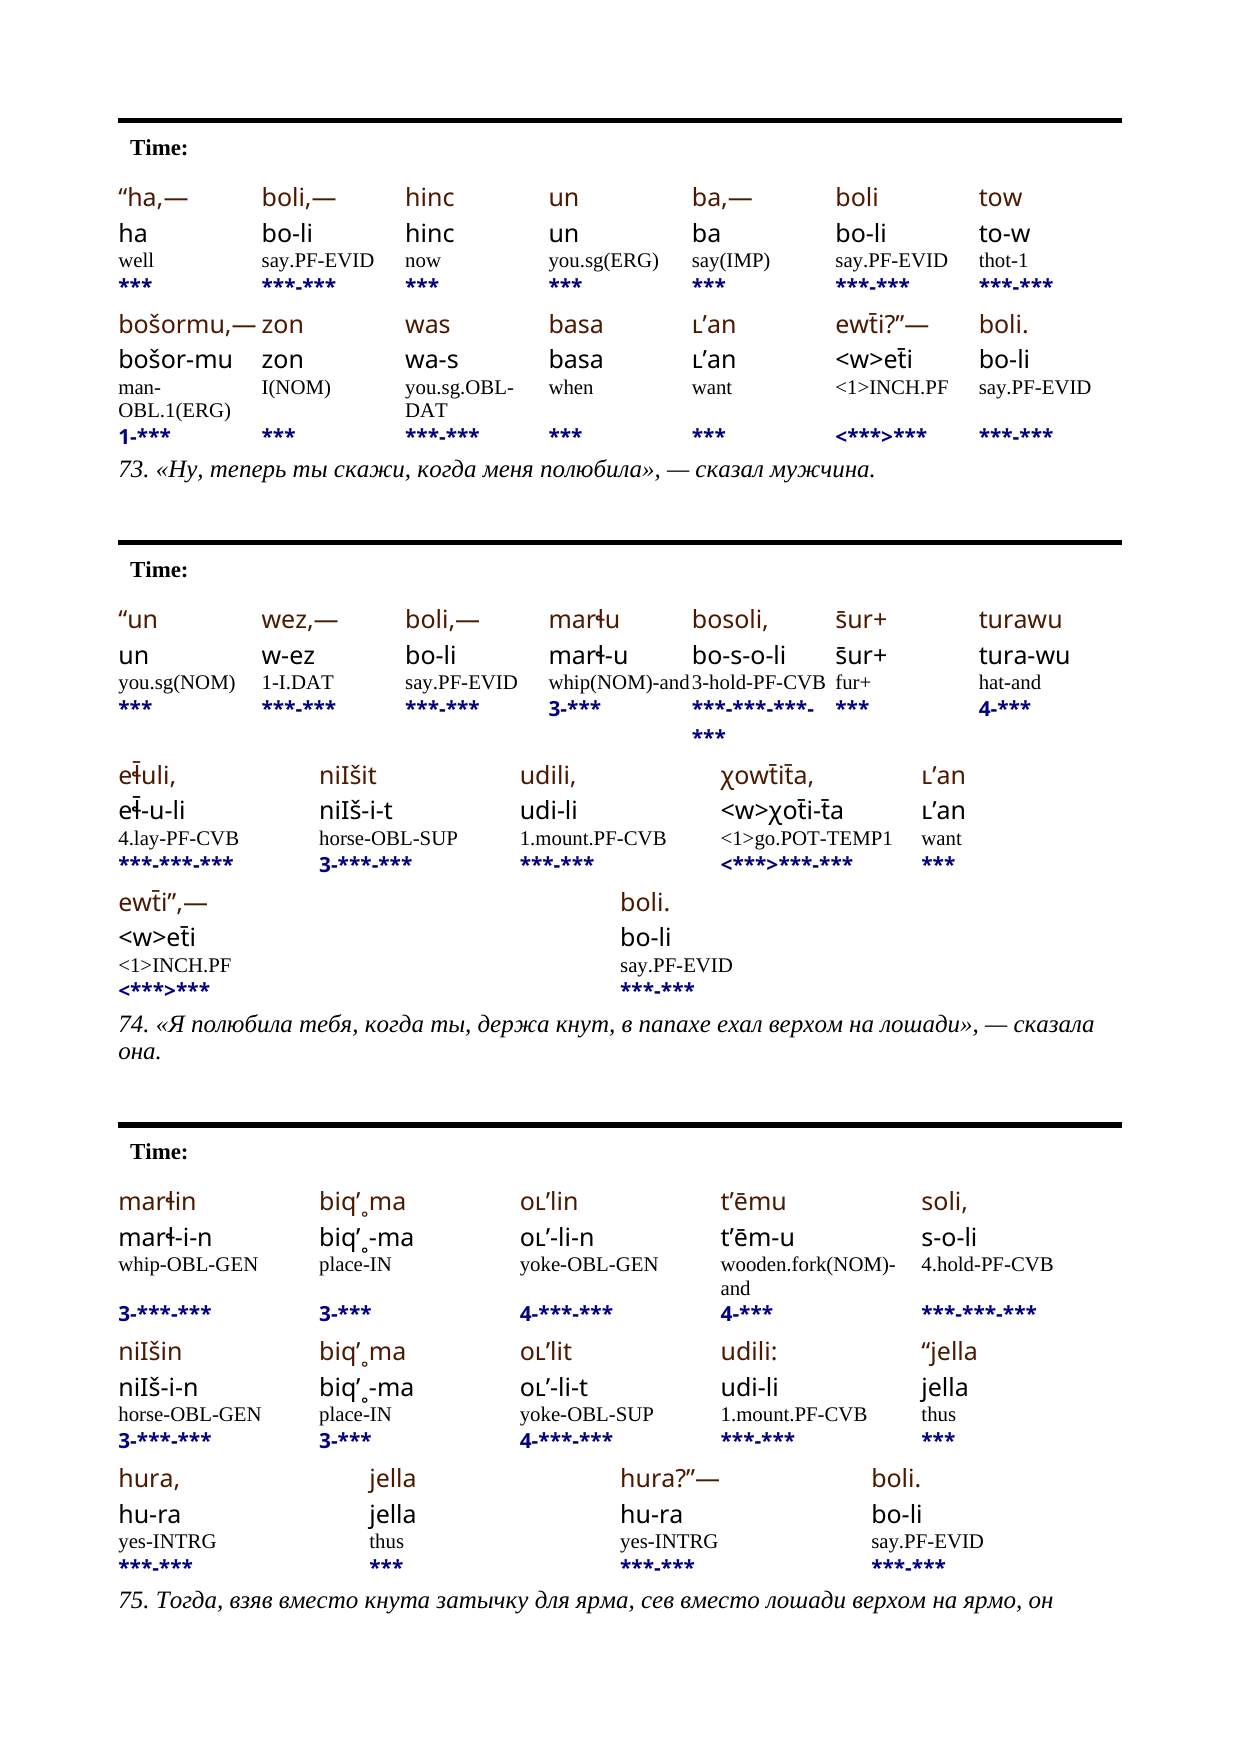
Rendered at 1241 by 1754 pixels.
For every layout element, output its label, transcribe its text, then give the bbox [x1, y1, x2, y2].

table_cell ***-*** [979, 272, 1122, 301]
table_cell *** [548, 422, 692, 451]
table_header ewt̄i”,— [118, 883, 620, 918]
table_cell marɬ-u [548, 636, 692, 671]
table_cell fur+ [835, 671, 978, 694]
table_cell hu-ra [620, 1495, 871, 1530]
table_header un [548, 178, 692, 214]
table_cell wa-s [405, 341, 548, 376]
table_header χowt̄it̄a, [720, 756, 921, 791]
table_header marɬin [118, 1183, 319, 1218]
table_header boli,— [261, 178, 405, 214]
table_cell to-w [979, 214, 1122, 249]
table_cell tʼēm-u [720, 1218, 921, 1253]
table_cell ***-*** [118, 1554, 369, 1582]
table_cell yes-INTRG [620, 1530, 871, 1553]
table_cell jella [921, 1368, 1122, 1403]
table_cell ***-*** [405, 694, 548, 751]
table_cell bo-li [835, 214, 978, 249]
table_cell want [921, 827, 1122, 850]
table_header boli. [620, 883, 1122, 918]
table_cell <w>et̄i [118, 918, 620, 953]
table_header ewt̄i?”— [835, 305, 978, 341]
table_cell niӀš-i-n [118, 1368, 319, 1403]
table_header marɬu [548, 600, 692, 636]
table_cell s̄ur+ [835, 636, 978, 671]
table_cell thus [921, 1403, 1122, 1426]
table_cell 4.hold-PF-CVB [921, 1253, 1122, 1299]
table_cell say.PF-EVID [405, 671, 548, 694]
table_cell you.sg(ERG) [548, 249, 692, 272]
table_cell s-o-li [921, 1218, 1122, 1253]
table_cell 1.mount.PF-CVB [520, 827, 720, 850]
text Time: [118, 123, 1122, 172]
table_cell ***-*** [979, 422, 1122, 451]
table_cell bo-li [405, 636, 548, 671]
table_cell horse-OBL-GEN [118, 1403, 319, 1426]
table_cell ***-***-*** [118, 850, 319, 878]
table_cell <1>INCH.PF [835, 376, 978, 422]
table_cell ***-*** [405, 422, 548, 451]
table_cell udi-li [520, 791, 720, 827]
table_header “ha,— [118, 178, 261, 214]
table_cell 4-***-*** [520, 1300, 720, 1328]
table_cell bo-li [871, 1495, 1122, 1530]
table_cell ha [118, 214, 261, 249]
table_cell ba [692, 214, 835, 249]
table_cell <1>INCH.PF [118, 954, 620, 977]
table_cell place-IN [319, 1403, 519, 1426]
table_cell 3-***-*** [319, 850, 519, 878]
text 75. Тогда, взяв вместо кнута затычку для ярма, сев вместо лошади верхом на ярмо, он [118, 1586, 1122, 1614]
table_cell 1-I.DAT [261, 671, 405, 694]
table_cell <1>go.POT-TEMP1 [720, 827, 921, 850]
table_cell oʟʼ-li-n [520, 1218, 720, 1253]
table_header oʟʼlit [520, 1333, 720, 1368]
table_cell ***-*** [261, 694, 405, 751]
table_cell hu-ra [118, 1495, 369, 1530]
table_cell 4-***-*** [520, 1426, 720, 1455]
table_header ba,— [692, 178, 835, 214]
table_cell *** [405, 272, 548, 301]
table_header boli [835, 178, 978, 214]
table_cell 3-***-*** [118, 1300, 319, 1328]
table_header hinc [405, 178, 548, 214]
table_header s̄ur+ [835, 600, 978, 636]
table_cell ***-*** [620, 977, 1122, 1005]
table_cell say.PF-EVID [620, 954, 1122, 977]
table_cell ʟʼan [692, 341, 835, 376]
table_header bošormu,— [118, 305, 261, 341]
table_header boli. [871, 1460, 1122, 1495]
table_cell *** [692, 422, 835, 451]
table_header turawu [979, 600, 1122, 636]
table_cell say.PF-EVID [871, 1530, 1122, 1553]
table_cell *** [118, 694, 261, 751]
table_cell 3-*** [548, 694, 692, 751]
table_cell yoke-OBL-SUP [520, 1403, 720, 1426]
table_cell tura-wu [979, 636, 1122, 671]
table_header tʼēmu [720, 1183, 921, 1218]
table_cell wooden.fork(NOM)-and [720, 1253, 921, 1299]
table_cell ʟʼan [921, 791, 1122, 827]
table_header hura?”— [620, 1460, 871, 1495]
table_header was [405, 305, 548, 341]
table_cell say.PF-EVID [835, 249, 978, 272]
table_cell ***-*** [871, 1554, 1122, 1582]
table_cell bo-s-o-li [692, 636, 835, 671]
table_cell hinc [405, 214, 548, 249]
table_cell horse-OBL-SUP [319, 827, 519, 850]
table_cell *** [548, 272, 692, 301]
table_cell *** [921, 1426, 1122, 1455]
table_cell bo-li [620, 918, 1122, 953]
table_cell udi-li [720, 1368, 921, 1403]
table_cell marɬ-i-n [118, 1218, 319, 1253]
table_cell 3-hold-PF-CVB [692, 671, 835, 694]
table_cell ***-*** [261, 272, 405, 301]
table_cell ***-*** [520, 850, 720, 878]
table_cell whip(NOM)-and [548, 671, 692, 694]
table_header boli. [979, 305, 1122, 341]
table_header basa [548, 305, 692, 341]
table_cell un [118, 636, 261, 671]
text Time: [118, 1128, 1122, 1176]
table_cell bo-li [261, 214, 405, 249]
table_cell niӀš-i-t [319, 791, 519, 827]
table_cell biqʼ˳-ma [319, 1218, 519, 1253]
table_cell when [548, 376, 692, 422]
table_header jella [369, 1460, 620, 1495]
table_header niӀšit [319, 756, 519, 791]
table_cell 3-***-*** [118, 1426, 319, 1455]
table_cell 1-*** [118, 422, 261, 451]
table_cell want [692, 376, 835, 422]
table_cell you.sg.OBL-DAT [405, 376, 548, 422]
text 74. «Я полюбила тебя, когда ты, держа кнут, в папахе ехал верхом на лошади», — сказала она. [118, 1010, 1122, 1065]
table_cell *** [835, 694, 978, 751]
table_header oʟʼlin [520, 1183, 720, 1218]
table_cell <***>***-*** [720, 850, 921, 878]
table_header tow [979, 178, 1122, 214]
table_header wez,— [261, 600, 405, 636]
table_cell <w>χot̄i-t̄a [720, 791, 921, 827]
table_cell ***-*** [835, 272, 978, 301]
table_cell hat-and [979, 671, 1122, 694]
table_cell well [118, 249, 261, 272]
table_header ʟʼan [921, 756, 1122, 791]
table_header udili, [520, 756, 720, 791]
table_cell 4.lay-PF-CVB [118, 827, 319, 850]
table_cell you.sg(NOM) [118, 671, 261, 694]
table_cell whip-OBL-GEN [118, 1253, 319, 1299]
table_cell eɬ̄-u-li [118, 791, 319, 827]
table_cell say.PF-EVID [979, 376, 1122, 422]
table_cell *** [261, 422, 405, 451]
table_header bosoli, [692, 600, 835, 636]
table_cell basa [548, 341, 692, 376]
table_cell *** [118, 272, 261, 301]
table_cell say(IMP) [692, 249, 835, 272]
text 73. «Ну, теперь ты скажи, когда меня полюбила», — сказал мужчина. [118, 455, 1122, 483]
table_cell *** [692, 272, 835, 301]
table_cell *** [921, 850, 1122, 878]
table_cell jella [369, 1495, 620, 1530]
table_cell man-OBL.1(ERG) [118, 376, 261, 422]
table_cell zon [261, 341, 405, 376]
table_cell oʟʼ-li-t [520, 1368, 720, 1403]
table_header niӀšin [118, 1333, 319, 1368]
table_cell 3-*** [319, 1426, 519, 1455]
table_cell bo-li [979, 341, 1122, 376]
table_cell ***-*** [620, 1554, 871, 1582]
table_cell yoke-OBL-GEN [520, 1253, 720, 1299]
table_header boli,— [405, 600, 548, 636]
table_cell 1.mount.PF-CVB [720, 1403, 921, 1426]
table_cell <***>*** [835, 422, 978, 451]
table_cell 4-*** [979, 694, 1122, 751]
table_header hura, [118, 1460, 369, 1495]
table_header biqʼ˳ma [319, 1183, 519, 1218]
table_header biqʼ˳ma [319, 1333, 519, 1368]
table_cell ***-***-***-*** [692, 694, 835, 751]
table_cell ***-***-*** [921, 1300, 1122, 1328]
table_cell I(NOM) [261, 376, 405, 422]
table_cell say.PF-EVID [261, 249, 405, 272]
table_cell bošor-mu [118, 341, 261, 376]
text Time: [118, 545, 1122, 594]
table_cell now [405, 249, 548, 272]
table_header “un [118, 600, 261, 636]
table_cell place-IN [319, 1253, 519, 1299]
table_cell w-ez [261, 636, 405, 671]
table_cell 3-*** [319, 1300, 519, 1328]
table_cell yes-INTRG [118, 1530, 369, 1553]
table_cell thus [369, 1530, 620, 1553]
table_header ʟʼan [692, 305, 835, 341]
table_cell un [548, 214, 692, 249]
table_cell biqʼ˳-ma [319, 1368, 519, 1403]
table_cell 4-*** [720, 1300, 921, 1328]
table_header eɬ̄uli, [118, 756, 319, 791]
table_cell thot-1 [979, 249, 1122, 272]
table_cell *** [369, 1554, 620, 1582]
table_header udili: [720, 1333, 921, 1368]
table_header soli, [921, 1183, 1122, 1218]
table_header “jella [921, 1333, 1122, 1368]
table_header zon [261, 305, 405, 341]
table_cell <w>et̄i [835, 341, 978, 376]
table_cell <***>*** [118, 977, 620, 1005]
table_cell ***-*** [720, 1426, 921, 1455]
